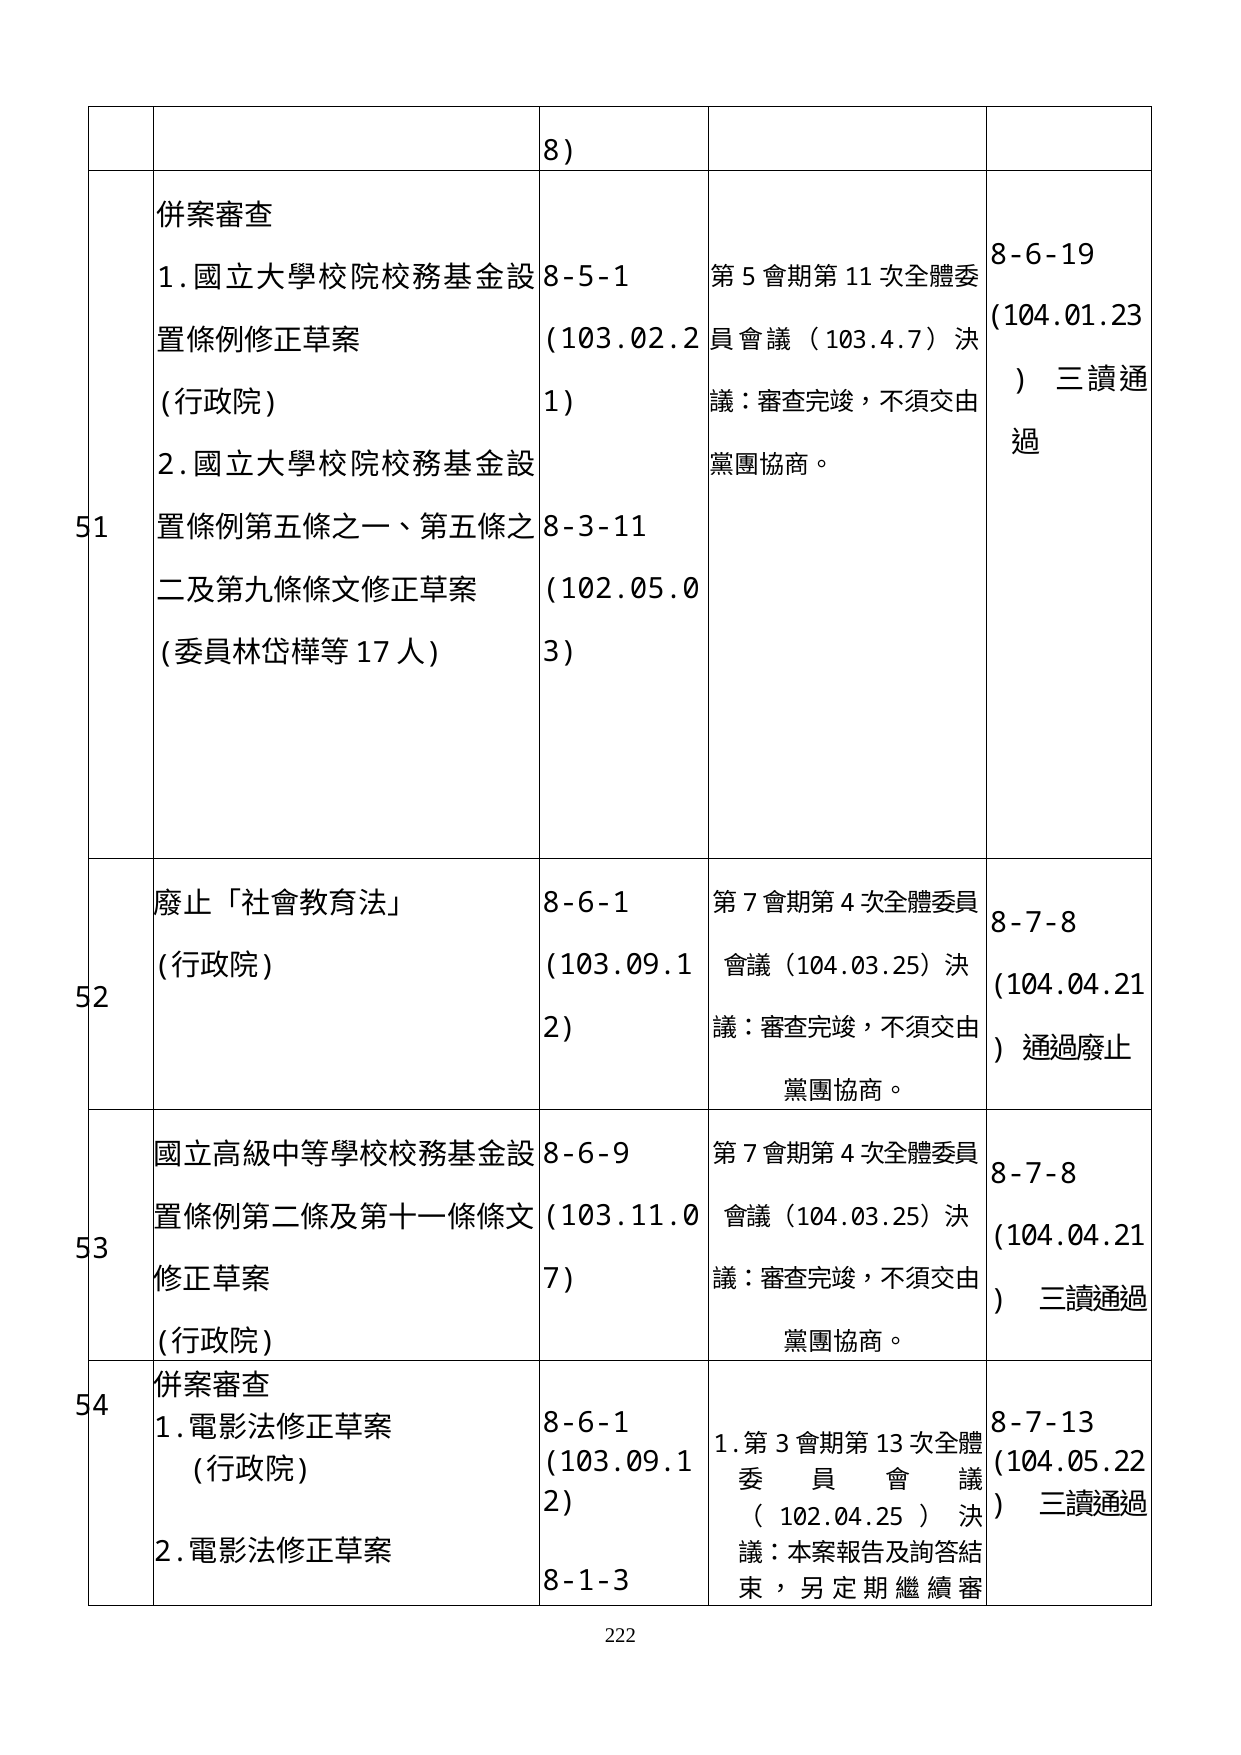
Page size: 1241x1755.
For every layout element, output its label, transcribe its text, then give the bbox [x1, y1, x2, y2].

table_cell [89, 1110, 153, 1360]
table_cell 8-7-8 (104.04.21) 三讀通過 [987, 1110, 1151, 1360]
table_cell 8-7-13 (104.05.22) 三讀通過 [987, 1361, 1151, 1605]
table_cell [987, 107, 1151, 169]
table_cell 第7會期第4次全體委員會議（104.03.25）決議：審查完竣，不須交由黨團協商。 [709, 1110, 986, 1360]
table_cell [89, 171, 153, 858]
table_cell 8-7-8 (104.04.21) 通過廢止 [987, 859, 1151, 1109]
table_cell [154, 107, 539, 169]
table_cell 8-6-1 (103.09.12) [540, 859, 708, 1109]
table_cell 廢止「社會教育法」 (行政院) [154, 859, 539, 1109]
table_cell 8-6-19 (104.01.23) 三讀通過 [987, 171, 1151, 858]
table_cell 8-6-1 (103.09.12) 8-1-3 [540, 1361, 708, 1605]
table_cell 第5會期第11次全體委員會議（103.4.7）決議：審查完竣，不須交由黨團協商。 [709, 171, 986, 858]
table_cell [709, 107, 986, 169]
table_cell 第7會期第4次全體委員會議（104.03.25）決議：審查完竣，不須交由黨團協商。 [709, 859, 986, 1109]
table_cell 8) [540, 107, 708, 169]
table_cell [89, 1361, 153, 1605]
table_cell 1.第3會期第13次全體委員會議（102.04.25）決議：本案報告及詢答結束，另定期繼續審 [709, 1361, 986, 1605]
table_cell [89, 107, 153, 169]
table_cell 國立高級中等學校校務基金設置條例第二條及第十一條條文修正草案 (行政院) [154, 1110, 539, 1360]
table_cell 併案審查 1.國立大學校院校務基金設置條例修正草案 (行政院) 2.國立大學校院校務基金設置條例第五條之一、第五條之二及第九條條文修正草案 (委員林岱樺等17人) [154, 171, 539, 858]
table_cell 8-5-1 (103.02.21) 8-3-11 (102.05.03) [540, 171, 708, 858]
table_cell 8-6-9 (103.11.07) [540, 1110, 708, 1360]
table_cell 併案審查 1.電影法修正草案 (行政院) 2.電影法修正草案 [154, 1361, 539, 1605]
table_cell [89, 859, 153, 1109]
